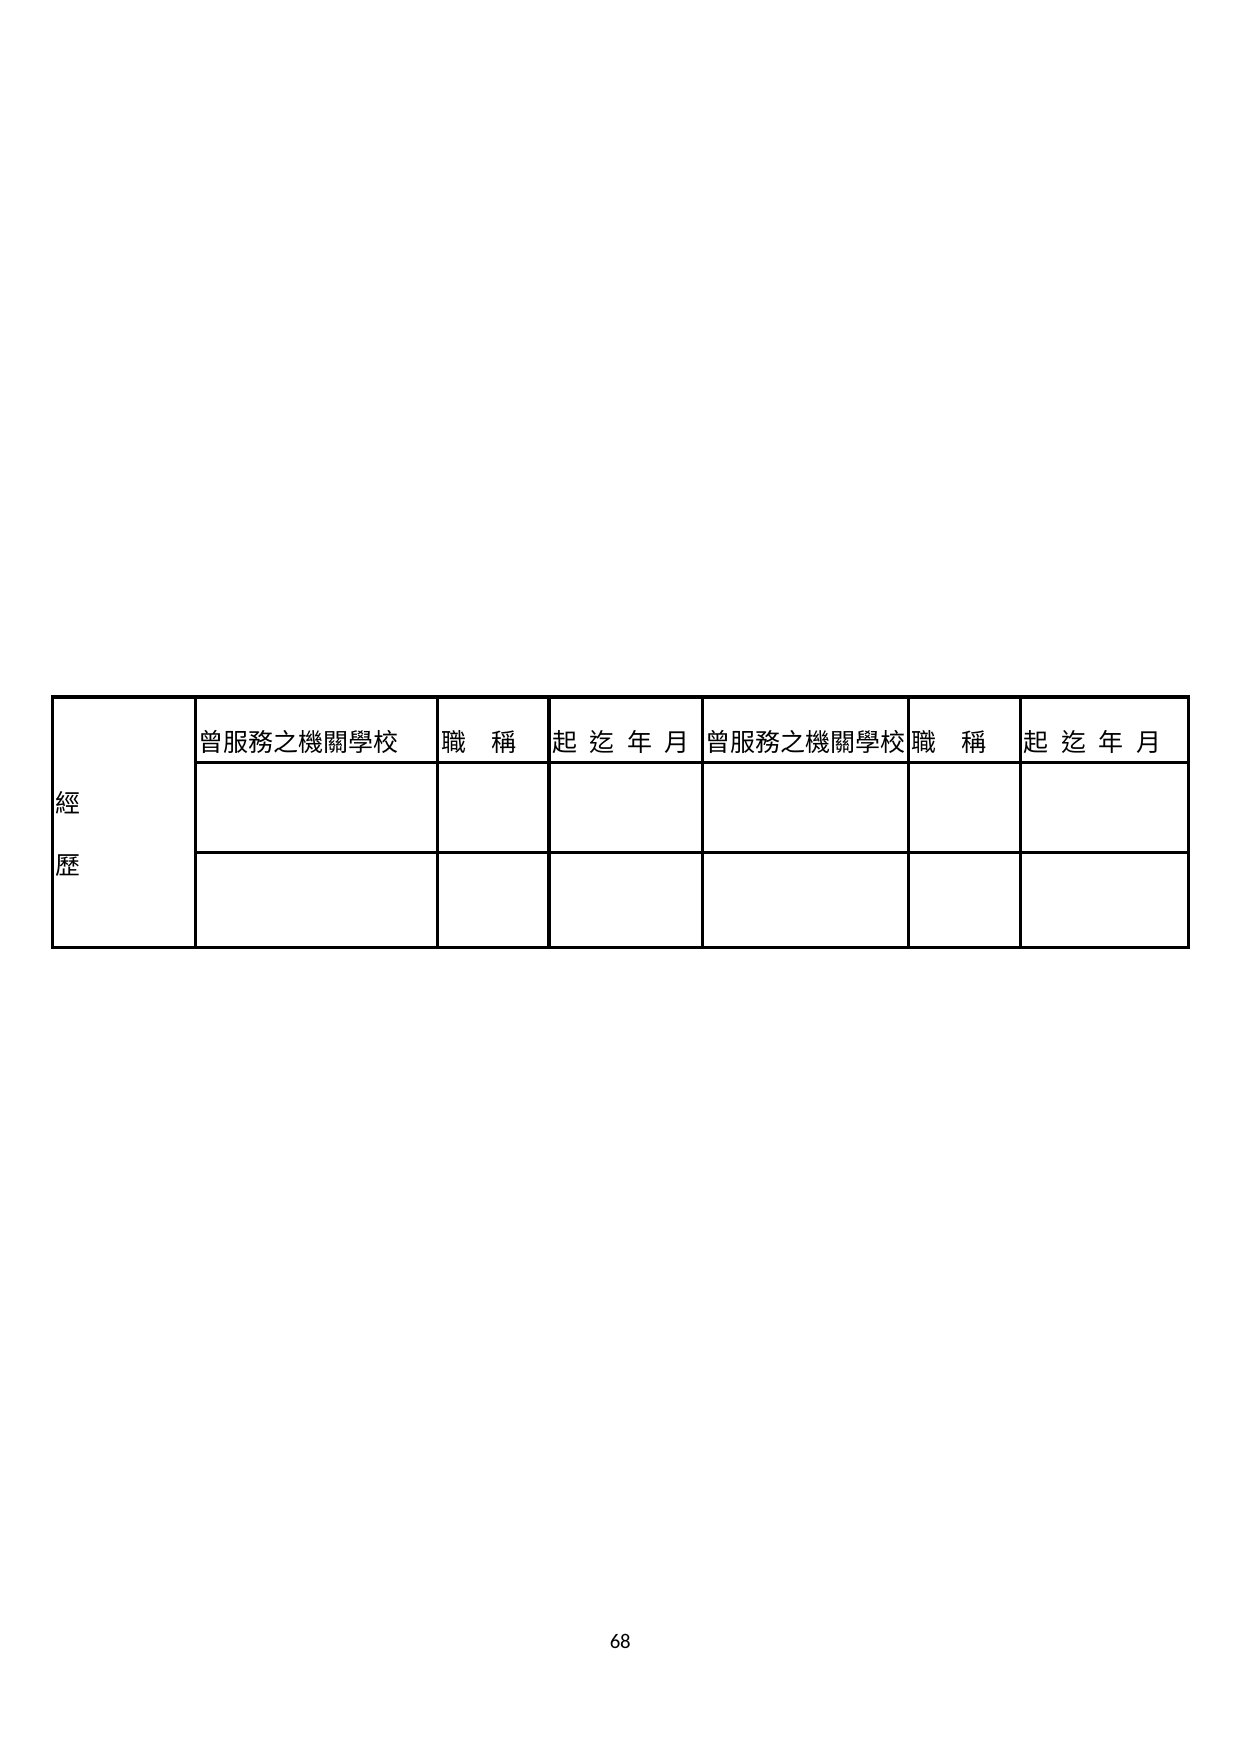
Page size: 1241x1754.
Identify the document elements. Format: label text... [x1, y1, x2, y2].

table_cell [1022, 764, 1187, 851]
table_cell 曾服務之機關學校 [197, 699, 436, 761]
table_cell 曾服務之機關學校 [704, 699, 907, 761]
table_cell [197, 764, 436, 851]
table_cell [439, 764, 547, 851]
table_cell [439, 854, 547, 946]
table_cell [910, 764, 1019, 851]
table_cell [197, 854, 436, 946]
table_cell 職 稱 [910, 699, 1019, 761]
table_cell [910, 854, 1019, 946]
table_cell 職 稱 [439, 699, 547, 761]
table_cell [1022, 854, 1187, 946]
table_cell [551, 854, 701, 946]
table_cell 起 迄 年 月 [551, 699, 701, 761]
table_cell [551, 764, 701, 851]
table_cell [704, 764, 907, 851]
table_cell [704, 854, 907, 946]
table_cell 經 歷 [54, 699, 194, 946]
table_cell 起 迄 年 月 [1022, 699, 1187, 761]
